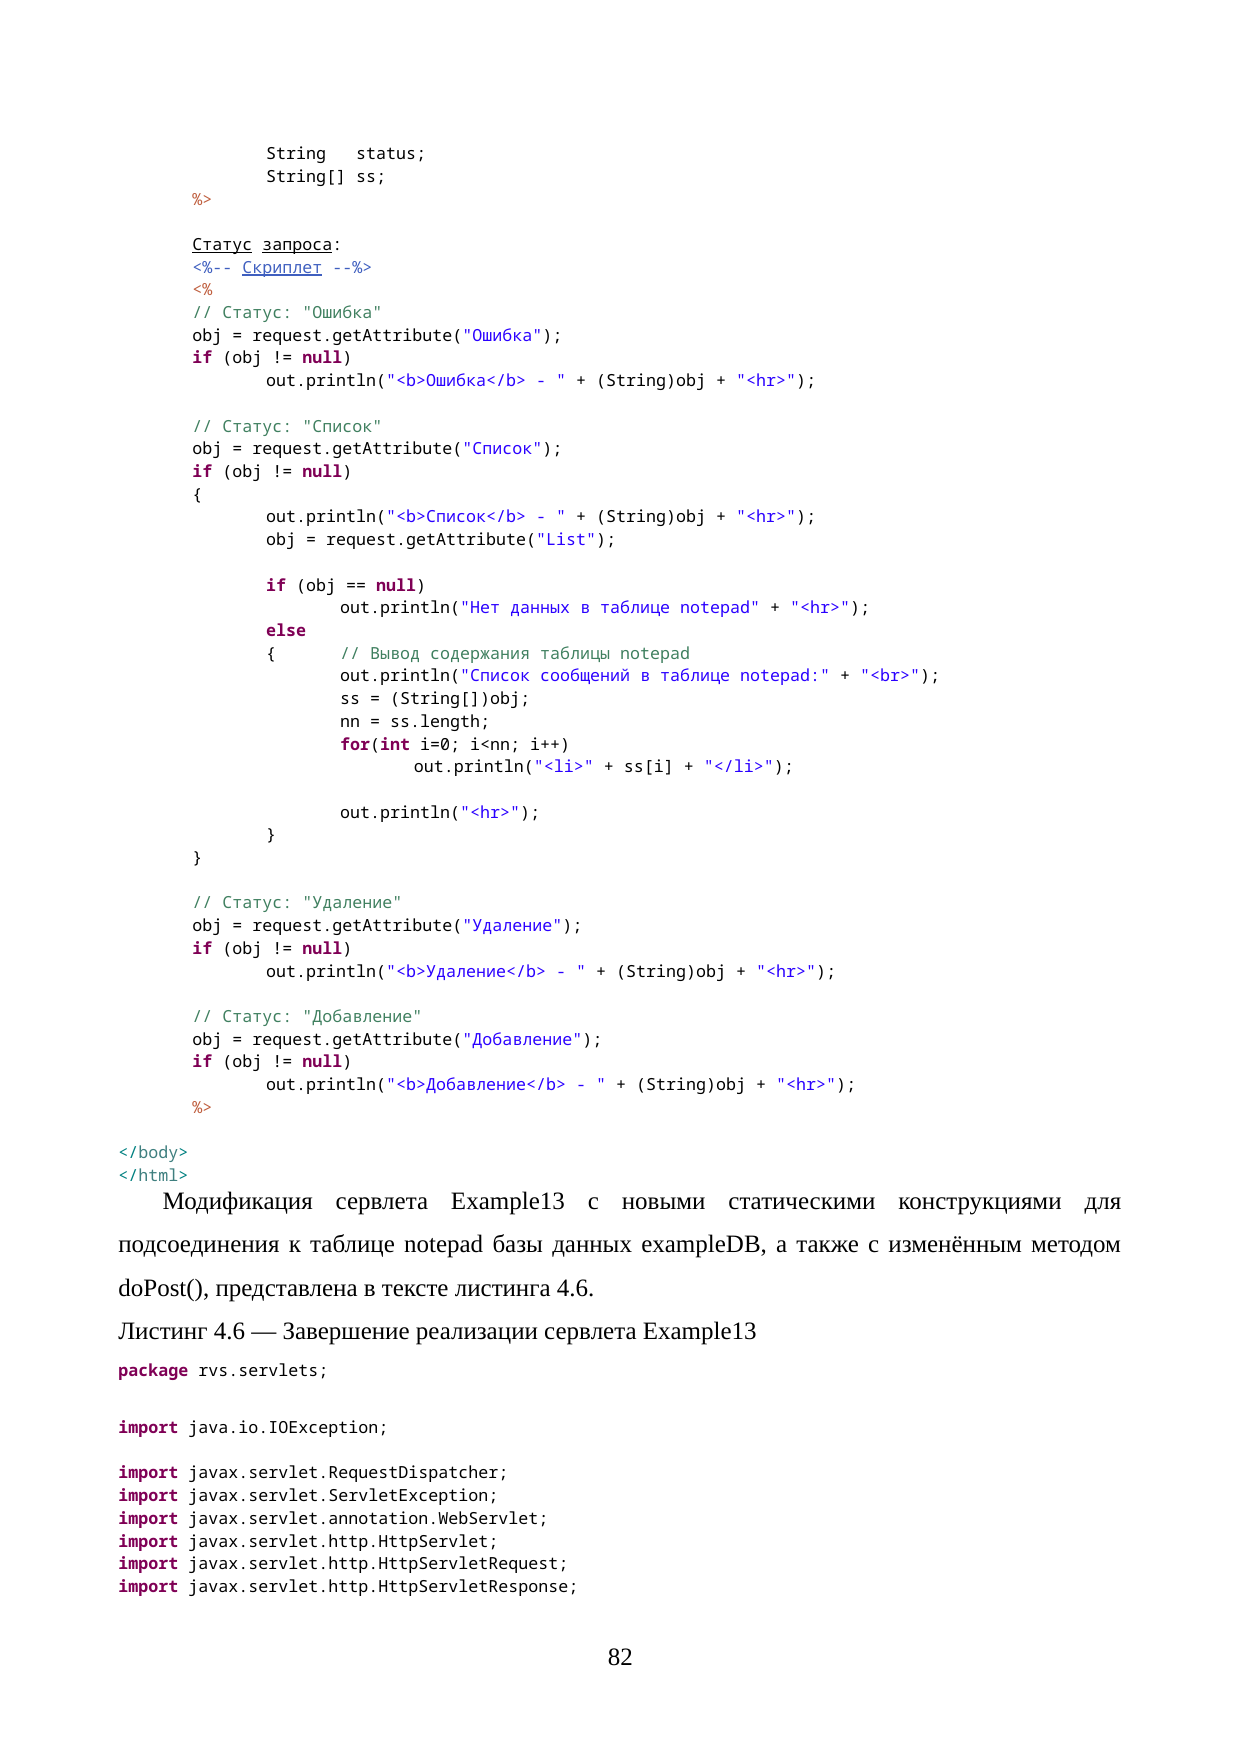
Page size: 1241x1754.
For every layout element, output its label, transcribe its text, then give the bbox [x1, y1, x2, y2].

text Статус запроса: [118, 233, 1122, 255]
text obj = request.getAttribute("Удаление"); [118, 914, 1122, 937]
text } [118, 846, 1122, 868]
text nn = ss.length; [118, 709, 1122, 732]
text if (obj != null) [118, 1050, 1122, 1073]
text out.println("<b>Ошибка</b> - " + (String)obj + "<hr>"); [118, 369, 1122, 392]
text out.println("<li>" + ss[i] + "</li>"); [118, 755, 1122, 778]
text </html> [118, 1164, 1122, 1186]
text for(int i=0; i<nn; i++) [118, 732, 1122, 755]
text out.println("<hr>"); [118, 800, 1122, 823]
text <%-- Скриплет --%> [118, 255, 1122, 278]
text obj = request.getAttribute("Добавление"); [118, 1027, 1122, 1050]
text if (obj != null) [118, 346, 1122, 369]
text import javax.servlet.http.HttpServletResponse; [118, 1574, 1122, 1597]
text obj = request.getAttribute("Ошибка"); [118, 323, 1122, 346]
text // Статус: "Удаление" [118, 891, 1122, 914]
text obj = request.getAttribute("Список"); [118, 437, 1122, 460]
text out.println("Список сообщений в таблице notepad:" + "<br>"); [118, 664, 1122, 687]
text import javax.servlet.annotation.WebServlet; [118, 1506, 1122, 1529]
text import javax.servlet.http.HttpServletRequest; [118, 1552, 1122, 1574]
text %> [118, 187, 1122, 210]
text { // Вывод содержания таблицы notepad [118, 641, 1122, 664]
text out.println("Нет данных в таблице notepad" + "<hr>"); [118, 596, 1122, 619]
text // Статус: "Ошибка" [118, 301, 1122, 323]
text // Статус: "Список" [118, 414, 1122, 437]
text ss = (String[])obj; [118, 687, 1122, 709]
text Модификация сервлета Example13 с новыми статическими конструкциями для подсоединения к таблице notepad базы данных exampleDB, а также с изменённым методом doPost(), представлена в тексте листинга 4.6. [118, 1186, 1122, 1301]
text String[] ss; [118, 164, 1122, 187]
text package rvs.servlets; [118, 1359, 1122, 1382]
text if (obj == null) [118, 573, 1122, 596]
text </body> [118, 1141, 1122, 1164]
text import javax.servlet.ServletException; [118, 1484, 1122, 1506]
text Листинг 4.6 — Завершение реализации сервлета Example13 [118, 1316, 1122, 1344]
text } [118, 823, 1122, 846]
text import javax.servlet.http.HttpServlet; [118, 1529, 1122, 1552]
text out.println("<b>Добавление</b> - " + (String)obj + "<hr>"); [118, 1073, 1122, 1096]
text out.println("<b>Удаление</b> - " + (String)obj + "<hr>"); [118, 959, 1122, 982]
text if (obj != null) [118, 937, 1122, 959]
text if (obj != null) [118, 460, 1122, 482]
text out.println("<b>Список</b> - " + (String)obj + "<hr>"); [118, 505, 1122, 528]
text <% [118, 278, 1122, 301]
text obj = request.getAttribute("List"); [118, 528, 1122, 551]
text %> [118, 1096, 1122, 1118]
text import java.io.IOException; [118, 1416, 1122, 1438]
text // Статус: "Добавление" [118, 1005, 1122, 1027]
text else [118, 619, 1122, 641]
text { [118, 482, 1122, 505]
text import javax.servlet.RequestDispatcher; [118, 1461, 1122, 1484]
text String status; [118, 142, 1122, 164]
